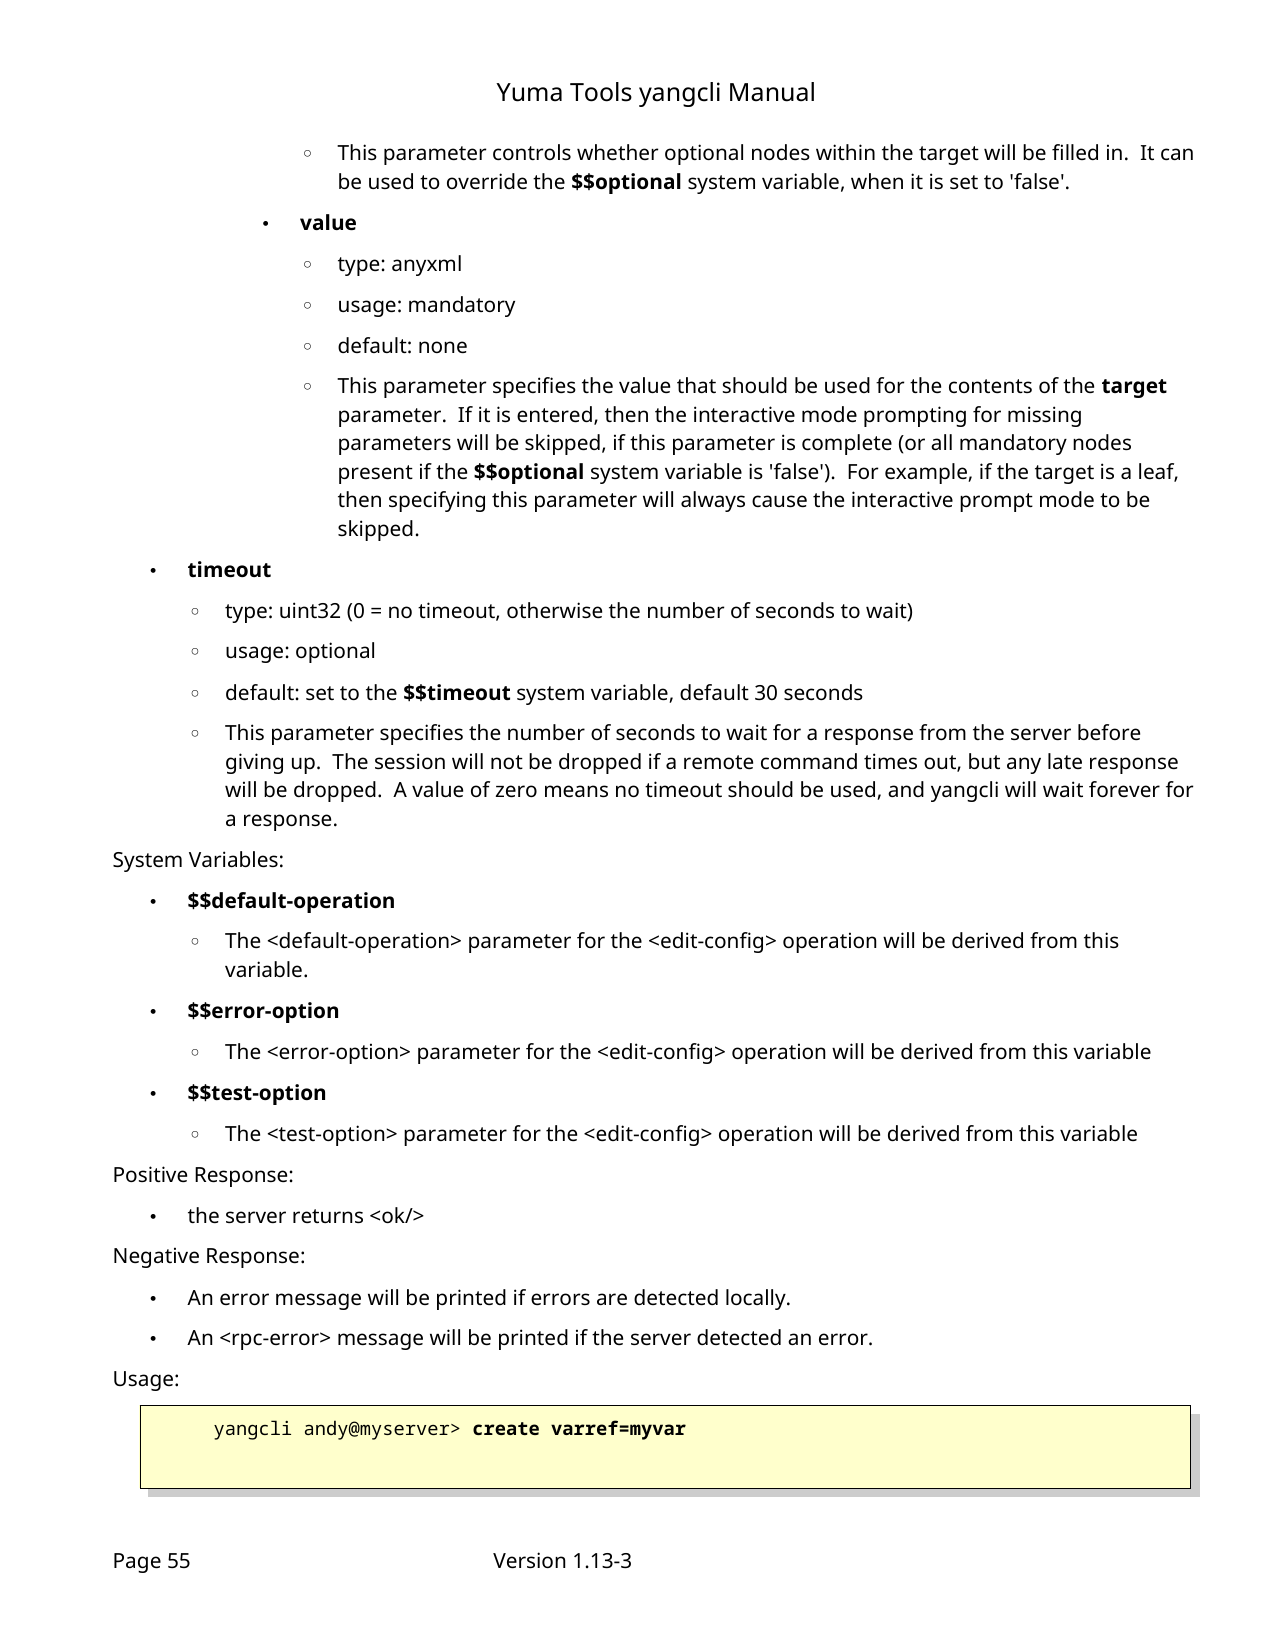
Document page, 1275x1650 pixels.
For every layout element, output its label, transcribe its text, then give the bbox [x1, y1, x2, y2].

text Usage: [112, 1364, 1200, 1393]
list usage: mandatory [300, 290, 1200, 318]
text Negative Response: [112, 1242, 1200, 1270]
list usage: optional [187, 637, 1200, 665]
list the server returns <ok/> [150, 1201, 1200, 1229]
list default: none [300, 331, 1200, 359]
text System Variables: [112, 845, 1200, 873]
text Positive Response: [112, 1160, 1200, 1188]
list An <rpc-error> message will be printed if the server detected an error. [150, 1323, 1200, 1352]
list $$error-option [150, 996, 1200, 1024]
list timeout [150, 555, 1200, 583]
list $$default-operation [150, 886, 1200, 914]
list This parameter specifies the number of seconds to wait for a response from the server before giving up. The session will not be dropped if a remote command times out, but any late response will be dropped. A value of zero means no timeout should be used, and yangcli will wait forever for a response. [187, 718, 1200, 832]
list value [262, 208, 1200, 236]
list default: set to the $$timeout system variable, default 30 seconds [187, 678, 1200, 706]
list type: anyxml [300, 249, 1200, 277]
list $$test-option [150, 1078, 1200, 1106]
list The <error-option> parameter for the <edit-config> operation will be derived from this variable [187, 1037, 1200, 1065]
list This parameter controls whether optional nodes within the target will be filled in. It can be used to override the $$optional system variable, when it is set to 'false'. [300, 138, 1200, 195]
list type: uint32 (0 = no timeout, otherwise the number of seconds to wait) [187, 596, 1200, 624]
list An error message will be printed if errors are detected locally. [150, 1283, 1200, 1311]
list The <test-option> parameter for the <edit-config> operation will be derived from this variable [187, 1119, 1200, 1147]
list This parameter specifies the value that should be used for the contents of the target parameter. If it is entered, then the interactive mode prompting for missing parameters will be skipped, if this parameter is complete (or all mandatory nodes present if the $$optional system variable is 'false'). For example, if the target is a leaf, then specifying this parameter will always cause the interactive prompt mode to be skipped. [300, 372, 1200, 542]
text yangcli andy@myserver> create varref=myvar [141, 1406, 1190, 1441]
list The <default-operation> parameter for the <edit-config> operation will be derived from this variable. [187, 927, 1200, 983]
